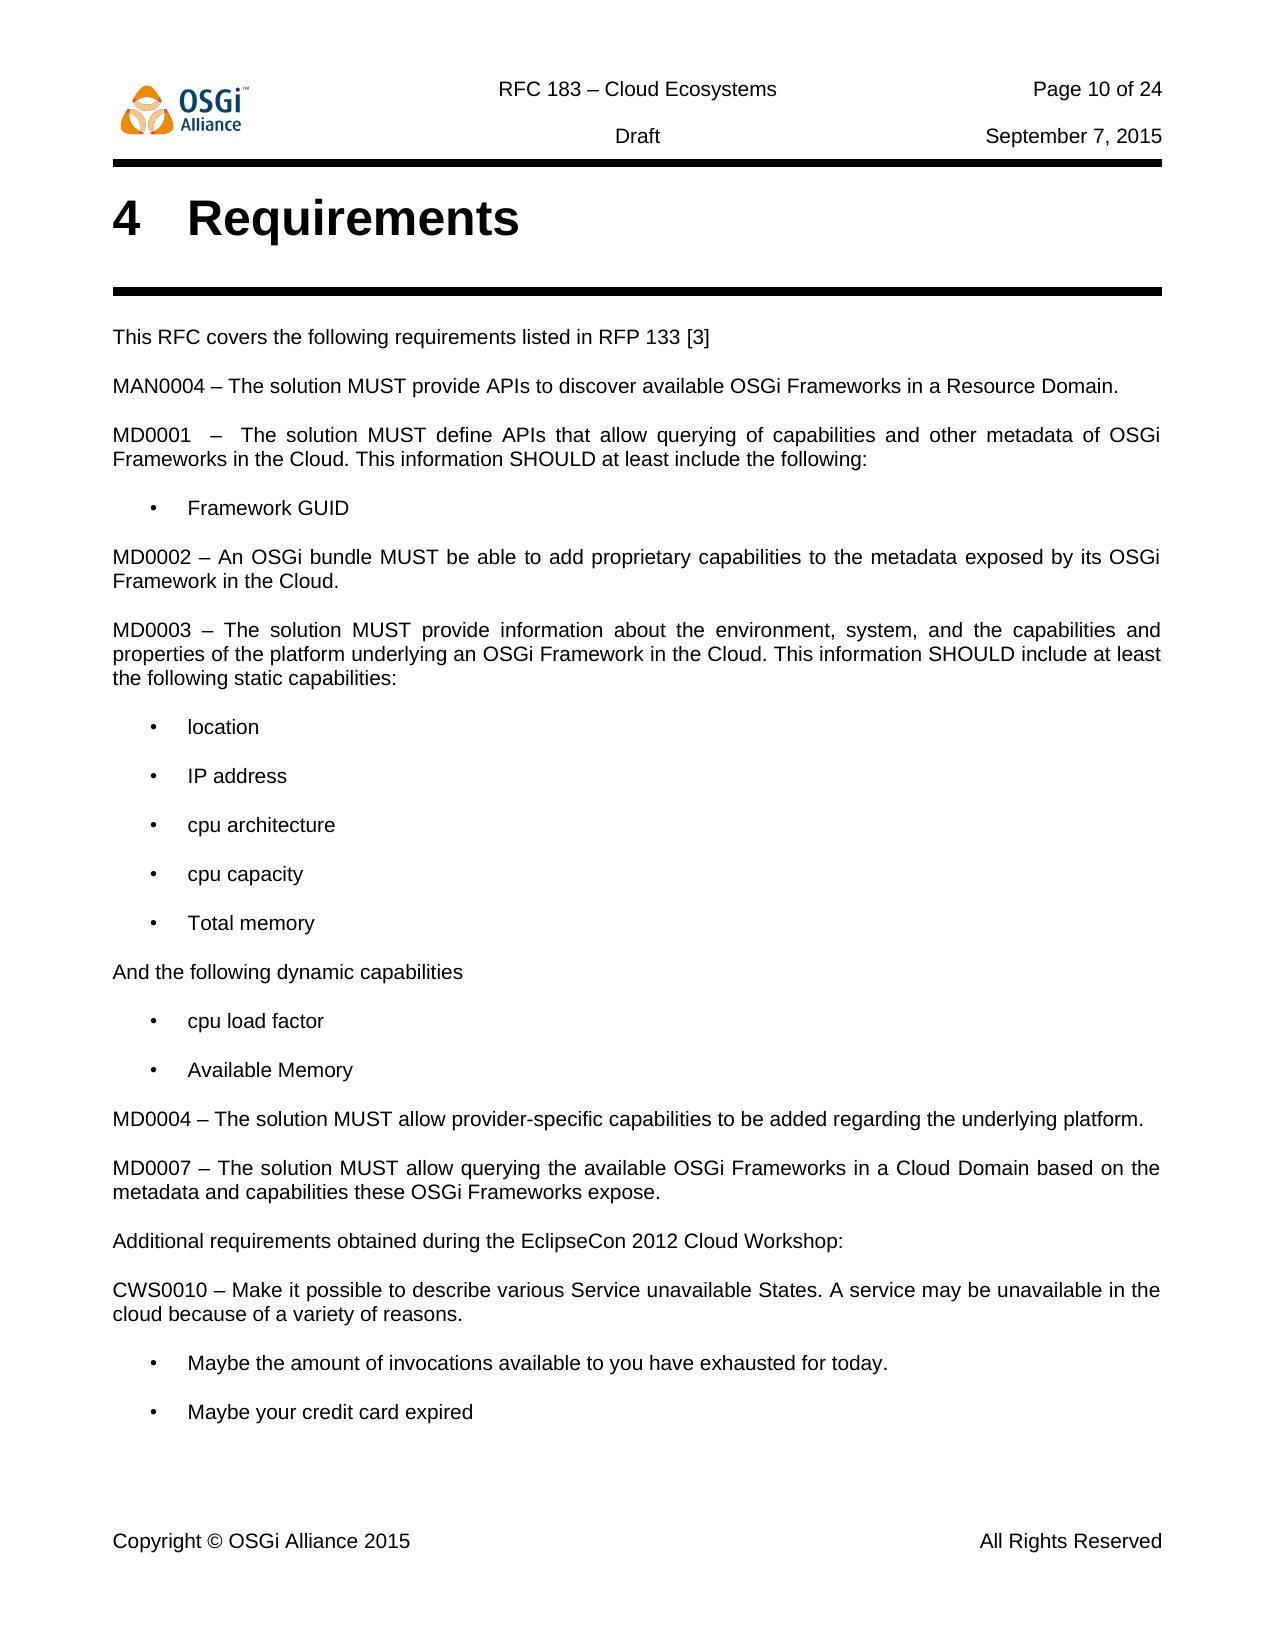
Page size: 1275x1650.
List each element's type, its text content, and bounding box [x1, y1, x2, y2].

text And the following dynamic capabilities [112, 960, 1162, 984]
subtitle Requirements [112, 160, 1162, 296]
picture [113, 78, 257, 142]
list cpu load factor [150, 1009, 1162, 1033]
text Additional requirements obtained during the EclipseCon 2012 Cloud Workshop: [112, 1229, 1162, 1253]
text MD0007 – The solution MUST allow querying the available OSGi Frameworks in a Cloud Domain based on the metadata and capabilities these OSGi Frameworks expose. [112, 1156, 1162, 1204]
list Maybe your credit card expired [150, 1400, 1162, 1424]
list cpu architecture [150, 813, 1162, 837]
list Available Memory [150, 1058, 1162, 1082]
text CWS0010 – Make it possible to describe various Service unavailable States. A service may be unavailable in the cloud because of a variety of reasons. [112, 1278, 1162, 1326]
list cpu capacity [150, 862, 1162, 886]
text MD0003 – The solution MUST provide information about the environment, system, and the capabilities and properties of the platform underlying an OSGi Framework in the Cloud. This information SHOULD include at least the following static capabilities: [112, 618, 1162, 689]
list Total memory [150, 911, 1162, 935]
list Maybe the amount of invocations available to you have exhausted for today. [150, 1351, 1162, 1375]
list location [150, 714, 1162, 738]
text This RFC covers the following requirements listed in RFP 133 [3]. [112, 325, 1162, 349]
list IP address [150, 763, 1162, 788]
text MD0002 – An OSGi bundle MUST be able to add proprietary capabilities to the metadata exposed by its OSGi Framework in the Cloud. [112, 545, 1162, 593]
text MD0001 – The solution MUST define APIs that allow querying of capabilities and other metadata of OSGi Frameworks in the Cloud. This information SHOULD at least include the following: [112, 423, 1162, 471]
list Framework GUID [150, 496, 1162, 520]
text MD0004 – The solution MUST allow provider-specific capabilities to be added regarding the underlying platform. [112, 1107, 1162, 1131]
text MAN0004 – The solution MUST provide APIs to discover available OSGi Frameworks in a Resource Domain. [112, 374, 1162, 398]
